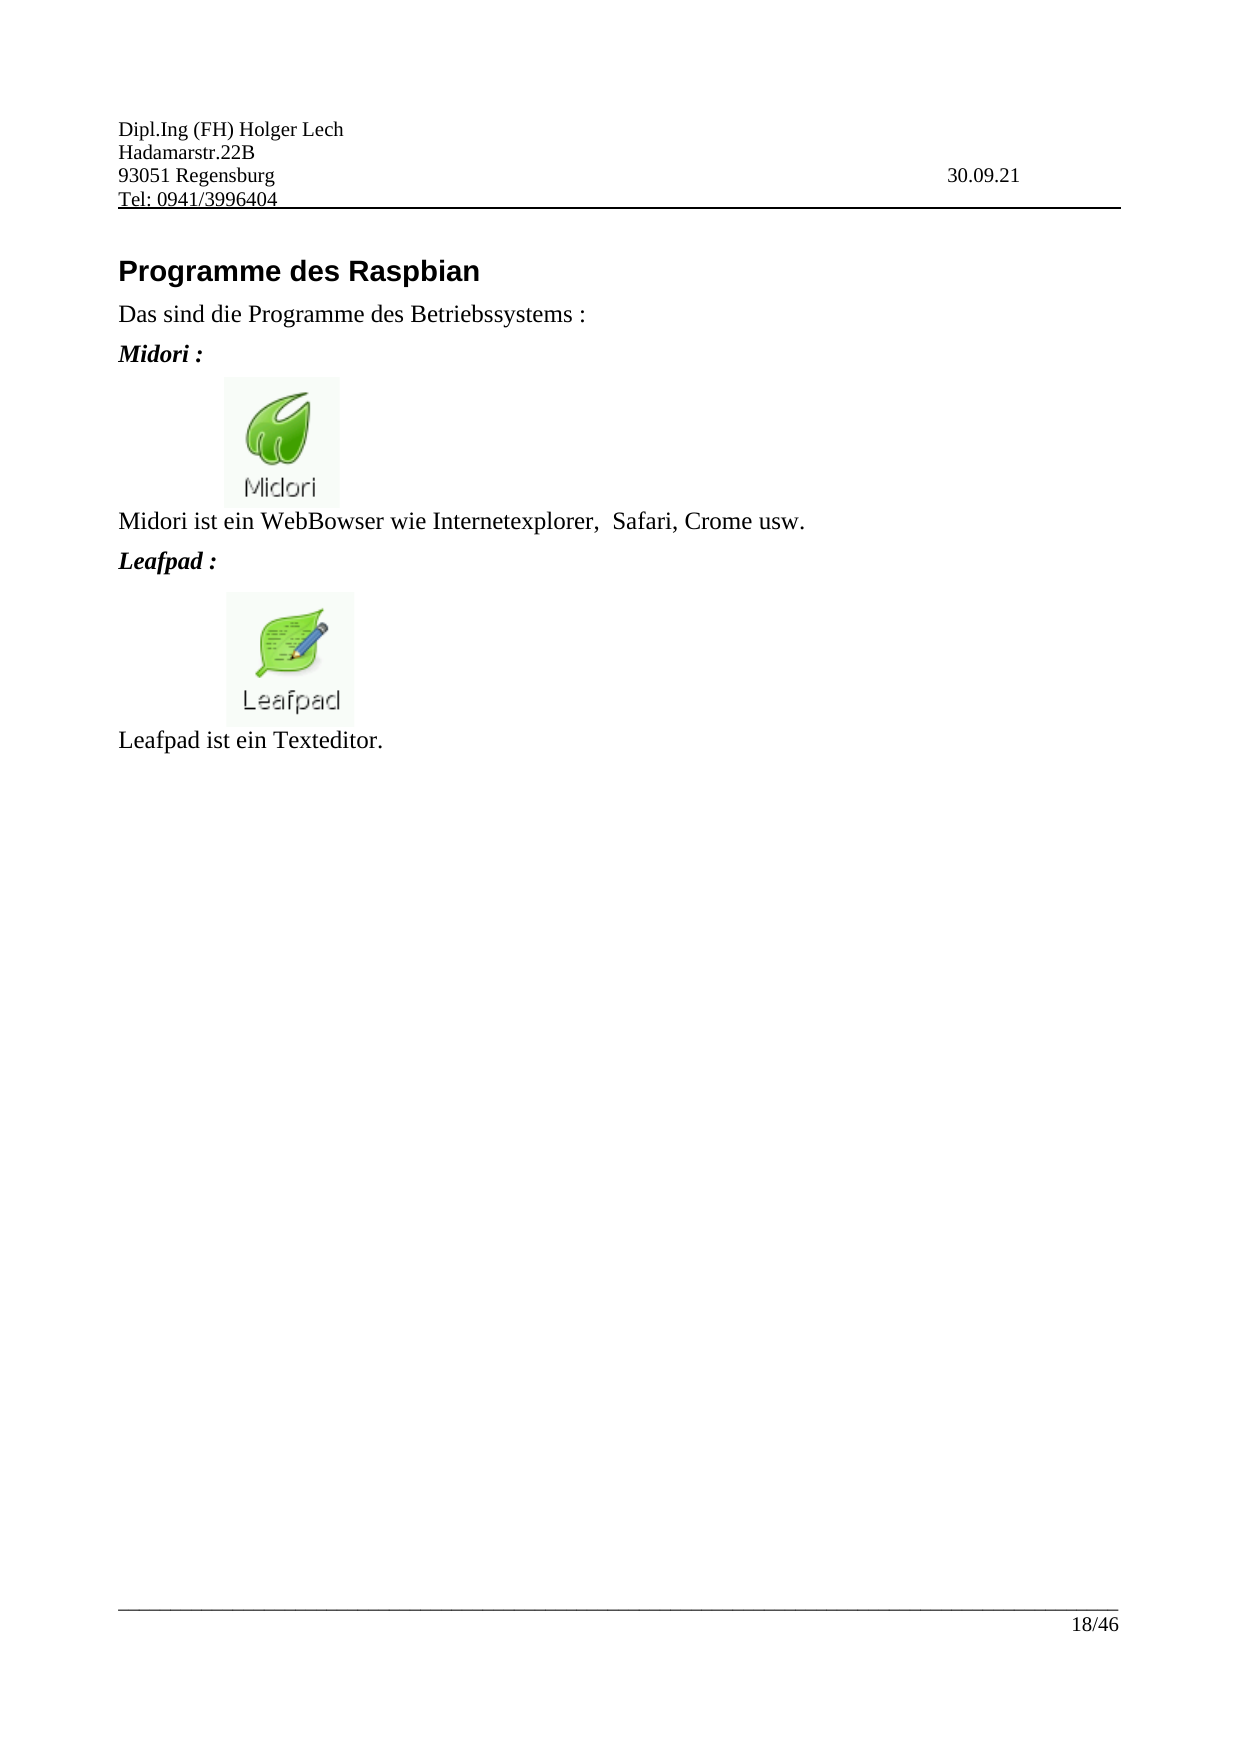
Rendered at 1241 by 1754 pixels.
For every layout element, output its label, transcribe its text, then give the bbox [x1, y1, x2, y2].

subtitle Programme des Raspbian [118, 255, 1122, 287]
text Midori ist ein WebBowser wie Internetexplorer, Safari, Crome usw. [118, 508, 1122, 535]
picture [226, 592, 355, 727]
picture [224, 377, 340, 508]
text Leafpad : [118, 547, 1122, 575]
text Midori : [118, 340, 1122, 368]
text Das sind die Programme des Betriebssystems : [118, 300, 1122, 328]
text Leafpad ist ein Texteditor. [118, 727, 1122, 754]
